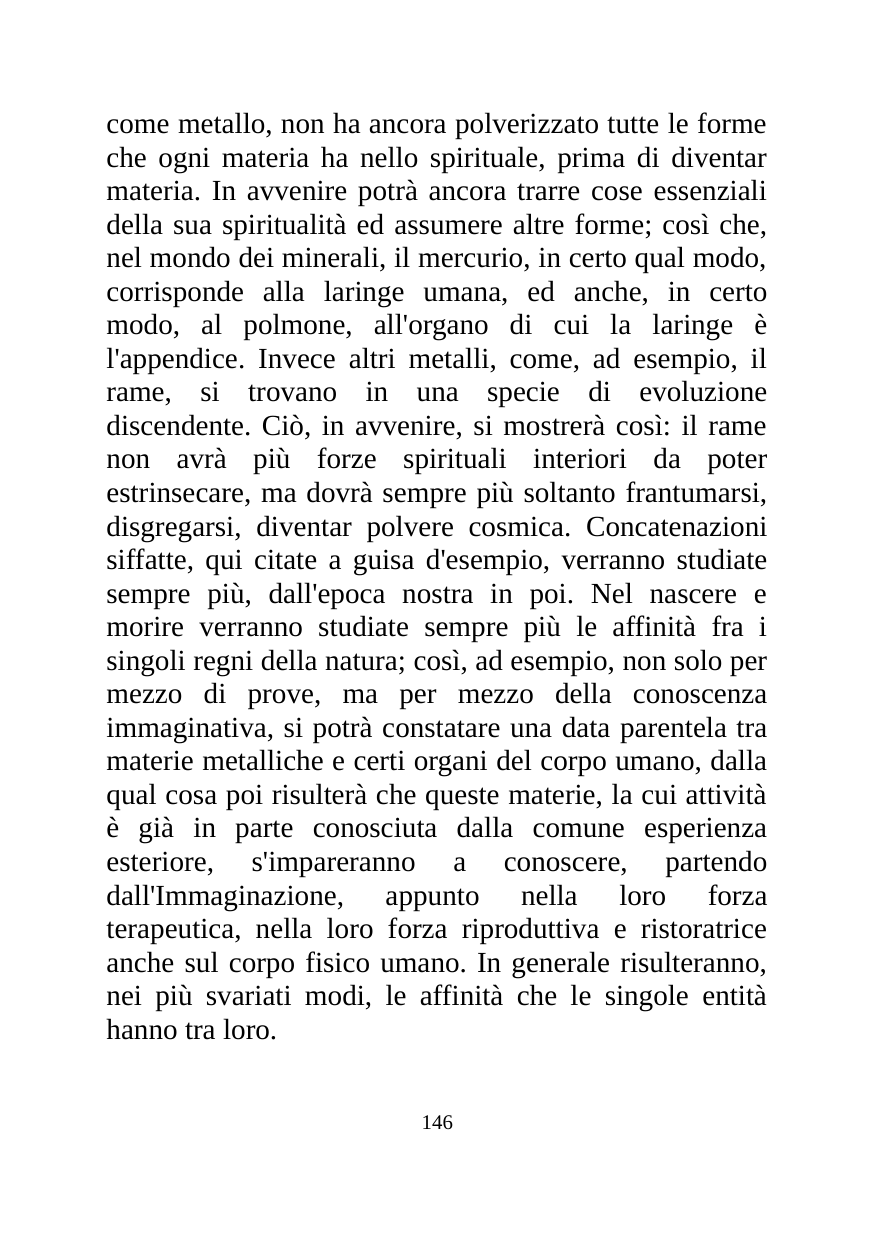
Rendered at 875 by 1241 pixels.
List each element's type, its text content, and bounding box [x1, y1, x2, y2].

text come metallo, non ha ancora polverizzato tutte le forme che ogni materia ha nello spirituale, prima di diventar materia. In avvenire potrà ancora trarre cose essenziali della sua spiritualità ed assumere altre forme; così che, nel mondo dei minerali, il mercurio, in certo qual modo, corrisponde alla laringe umana, ed anche, in certo modo, al polmone, all'organo di cui la laringe è l'appendice. Invece altri metalli, come, ad esempio, il rame, si trovano in una specie di evoluzione discendente. Ciò, in avvenire, si mostrerà così: il rame non avrà più forze spirituali interiori da poter estrinsecare, ma dovrà sempre più soltanto frantumarsi, disgregarsi, diventar polvere cosmica. Concatenazioni siffatte, qui citate a guisa d'esempio, verranno studiate sempre più, dall'epoca nostra in poi. Nel nascere e morire verranno studiate sempre più le affinità fra i singoli regni della natura; così, ad esempio, non solo per mezzo di prove, ma per mezzo della conoscenza immaginativa, si potrà constatare una data parentela tra materie metalliche e certi organi del corpo umano, dalla qual cosa poi risulterà che queste materie, la cui attività è già in parte conosciuta dalla comune esperienza esteriore, s'impareranno a conoscere, partendo dall'Immaginazione, appunto nella loro forza terapeutica, nella loro forza riproduttiva e ristoratrice anche sul corpo fisico umano. In generale risulteranno, nei più svariati modi, le affinità che le singole entità hanno tra loro. [106, 106, 768, 1045]
